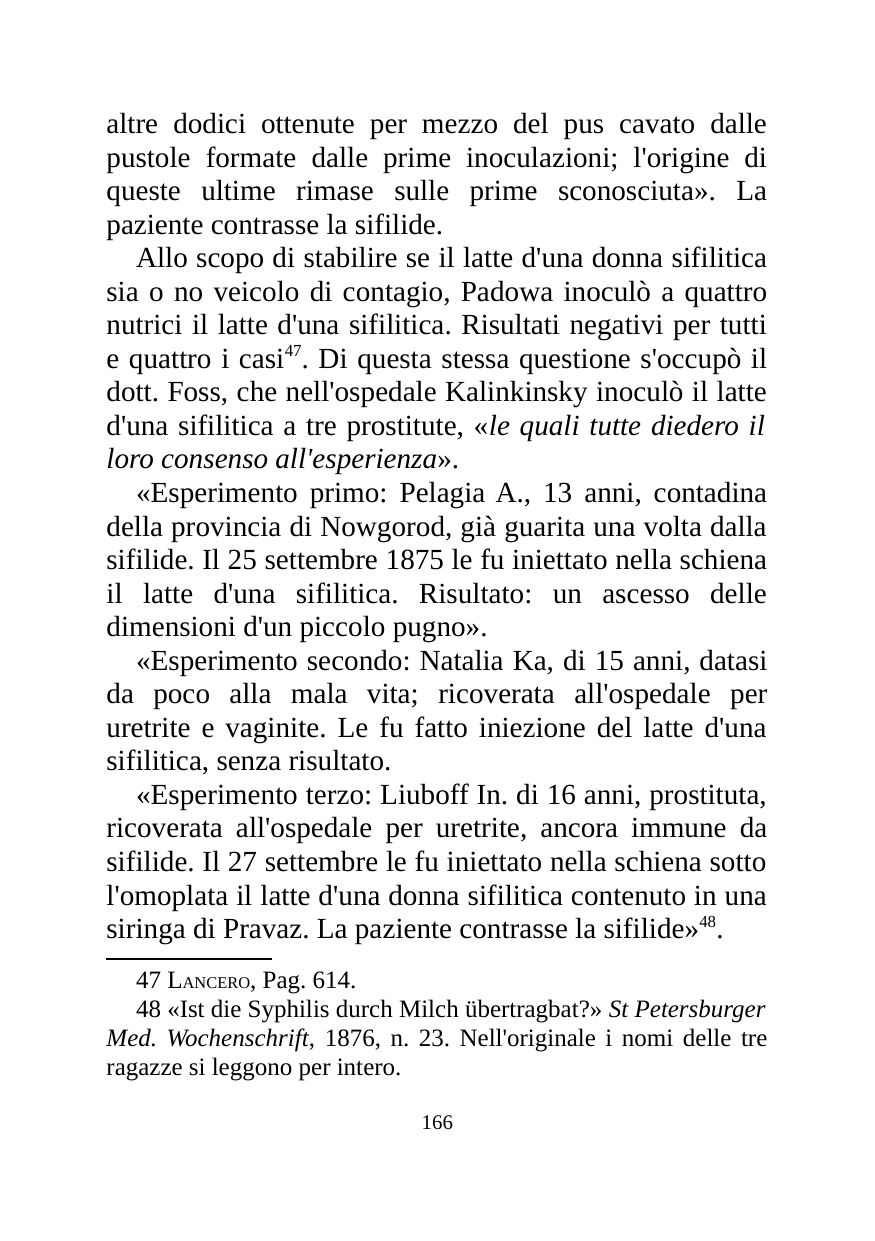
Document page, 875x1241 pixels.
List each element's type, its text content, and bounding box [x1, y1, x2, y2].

text «Ist die Syphilis durch Milch übertragbat?» St Petersburger Med. Wochenschrift, 1876, n. 23. Nell'originale i nomi delle tre ragazze si leggono per intero. [106, 994, 768, 1080]
text «Esperimento terzo: Liuboff In. di 16 anni, prostituta, ricoverata all'ospedale per uretrite, ancora immune da sifilide. Il 27 settembre le fu iniettato nella schiena sotto l'omoplata il latte d'una donna sifilitica contenuto in una siringa di Pravaz. La paziente contrasse la sifilide». [106, 777, 768, 945]
text «Esperimento primo: Pelagia A., 13 anni, contadina della provincia di Nowgorod, già guarita una volta dalla sifilide. Il 25 settembre 1875 le fu iniettato nella schiena il latte d'una sifilitica. Risultato: un ascesso delle dimensioni d'un piccolo pugno». [106, 475, 768, 643]
text altre dodici ottenute per mezzo del pus cavato dalle pustole formate dalle prime inoculazioni; l'origine di queste ultime rimase sulle prime sconosciuta». La paziente contrasse la sifilide. [106, 106, 768, 240]
text Allo scopo di stabilire se il latte d'una donna sifilitica sia o no veicolo di contagio, Padowa inoculò a quattro nutrici il latte d'una sifilitica. Risultati negativi per tutti e quattro i casi. Di questa stessa questione s'occupò il dott. Foss, che nell'ospedale Kalinkinsky inoculò il latte d'una sifilitica a tre prostitute, «le quali tutte diedero il loro consenso all'esperienza». [106, 240, 768, 475]
text «Esperimento secondo: Natalia Ka, di 15 anni, datasi da poco alla mala vita; ricoverata all'ospedale per uretrite e vaginite. Le fu fatto iniezione del latte d'una sifilitica, senza risultato. [106, 643, 768, 777]
text Lancero, Pag. 614. [106, 965, 768, 994]
